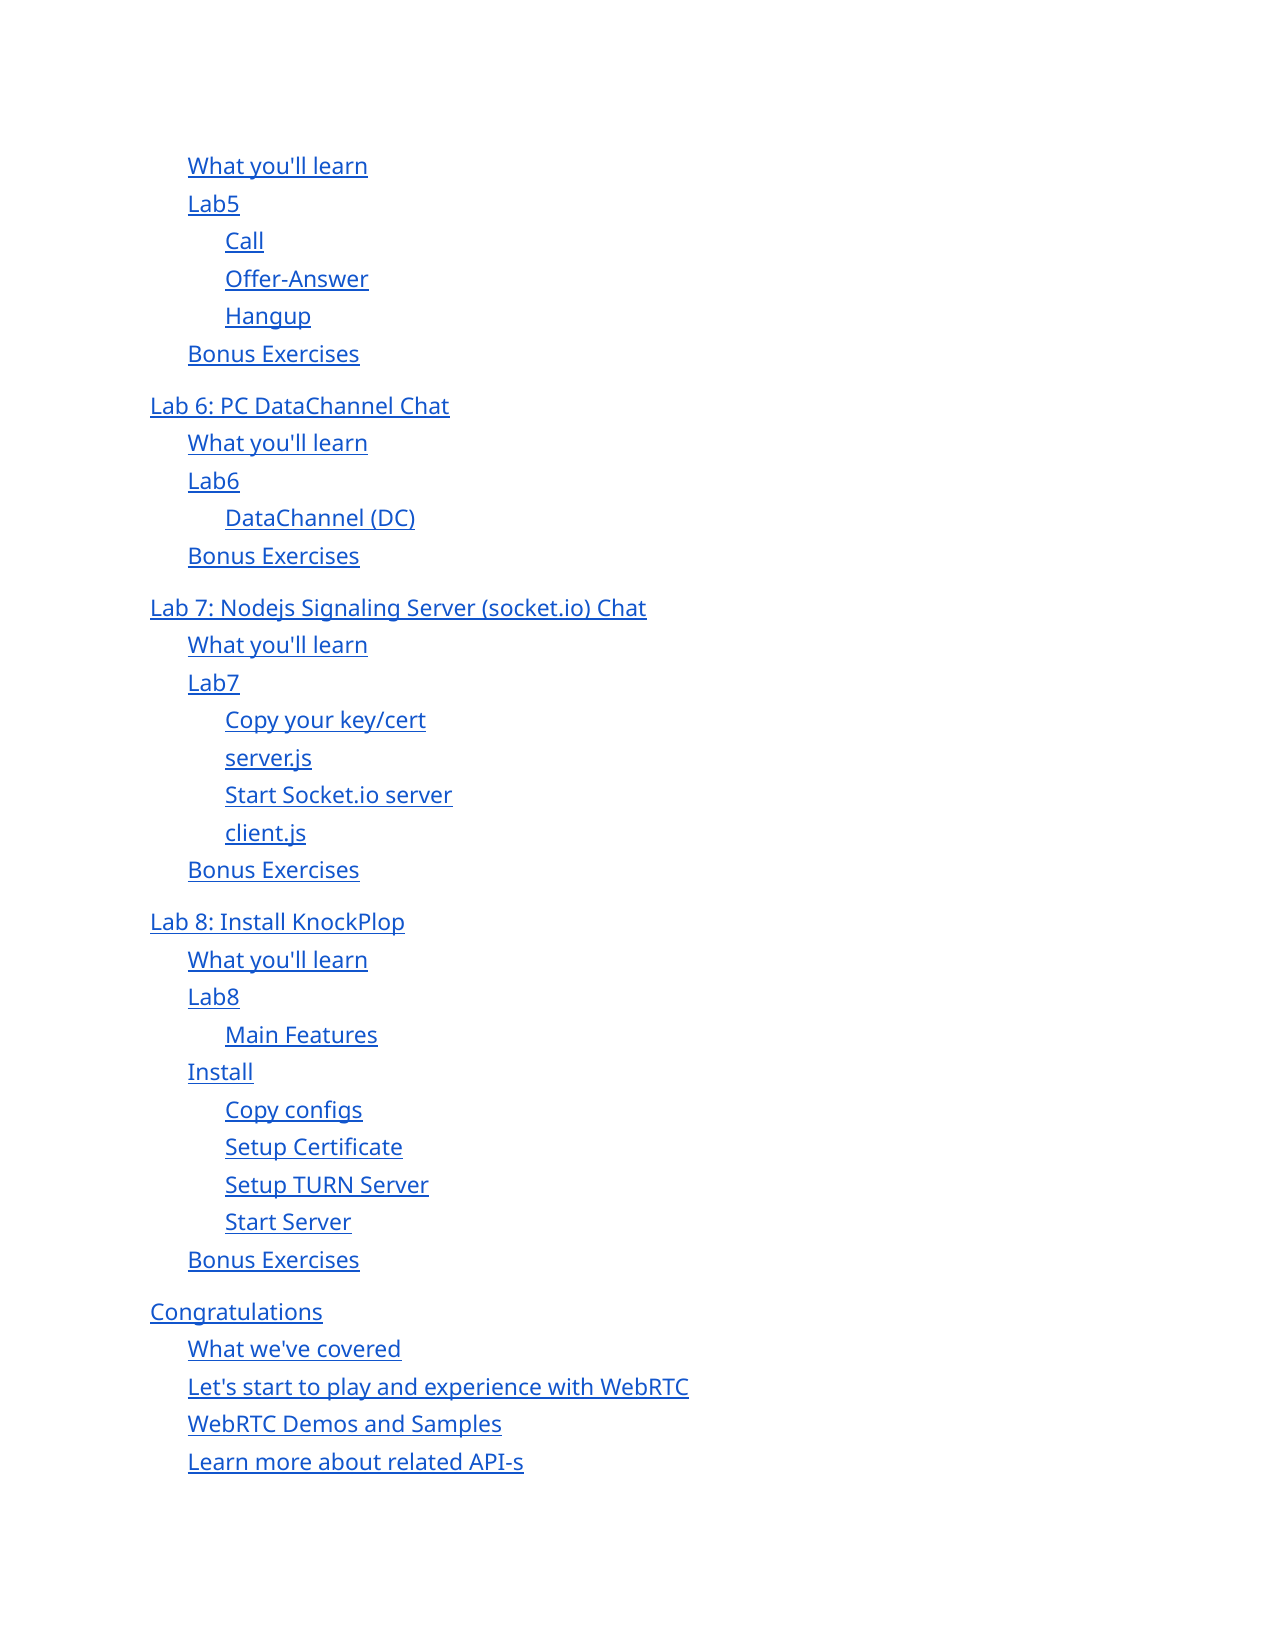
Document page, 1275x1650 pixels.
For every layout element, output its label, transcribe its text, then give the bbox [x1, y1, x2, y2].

text What you'll learn [187, 427, 1125, 458]
text Offer-Answer [225, 262, 1125, 294]
text Start Server [225, 1206, 1125, 1237]
text What you'll learn [187, 150, 1125, 181]
text Learn more about related API-s [187, 1446, 1125, 1477]
text Lab6 [187, 464, 1125, 496]
text Setup Certificate [225, 1131, 1125, 1162]
text What we've covered [187, 1333, 1125, 1364]
text Copy your key/cert [225, 704, 1125, 735]
text Bonus Exercises [187, 539, 1125, 571]
text Start Socket.io server [225, 779, 1125, 810]
text Let's start to play and experience with WebRTC [187, 1371, 1125, 1402]
text Congratulations [150, 1296, 1125, 1327]
text Lab 7: Nodejs Signaling Server (socket.io) Chat [150, 592, 1125, 623]
text client.js [225, 817, 1125, 848]
text Hangup [225, 300, 1125, 331]
text Copy configs [225, 1094, 1125, 1125]
text Setup TURN Server [225, 1169, 1125, 1200]
text Lab5 [187, 187, 1125, 219]
text What you'll learn [187, 944, 1125, 975]
text Bonus Exercises [187, 337, 1125, 369]
text Lab8 [187, 981, 1125, 1012]
text Bonus Exercises [187, 1244, 1125, 1275]
text Main Features [225, 1019, 1125, 1050]
text DataChannel (DC) [225, 502, 1125, 533]
text Call [225, 225, 1125, 256]
text Lab 6: PC DataChannel Chat [150, 389, 1125, 421]
text Bonus Exercises [187, 854, 1125, 885]
text Lab7 [187, 667, 1125, 698]
text What you'll learn [187, 629, 1125, 660]
text server.js [225, 742, 1125, 773]
text Lab 8: Install KnockPlop [150, 906, 1125, 937]
text Install [187, 1056, 1125, 1087]
text WebRTC Demos and Samples [187, 1408, 1125, 1439]
